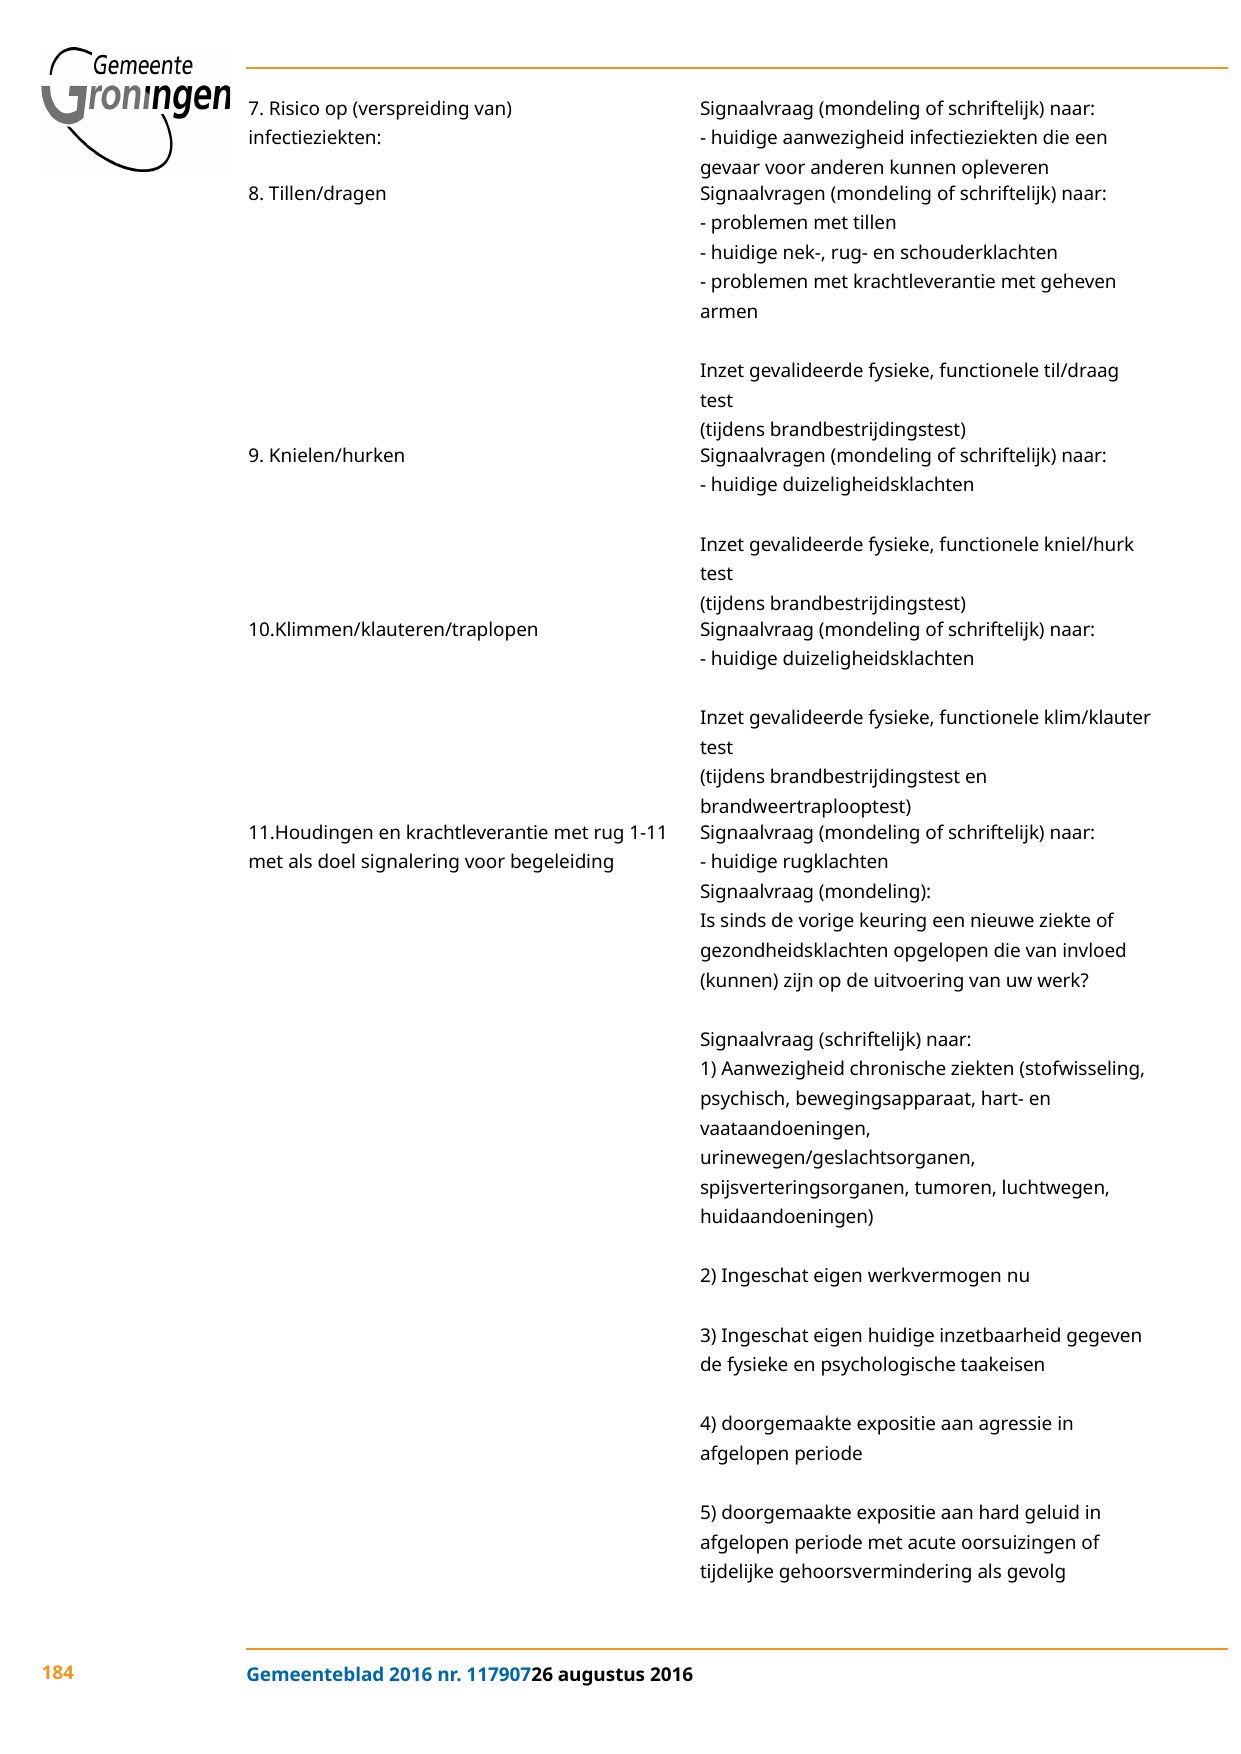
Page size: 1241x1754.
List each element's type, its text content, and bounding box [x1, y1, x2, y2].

table_cell 11.Houdingen en krachtleverantie met rug 1-11 met als doel signalering voor begeleiding [248, 819, 700, 1584]
table_cell 8. Tillen/dragen [248, 180, 700, 442]
table_cell Signaalvraag (mondeling of schriftelijk) naar: - huidige duizeligheidsklachten Inzet gevalideerde fysieke, functionele klim/klauter test (tijdens brandbestrijdingstest en brandweertraplooptest) [700, 616, 1152, 819]
picture [41, 47, 231, 172]
table_cell Signaalvraag (mondeling of schriftelijk) naar: - huidige rugklachten Signaalvraag (mondeling): Is sinds de vorige keuring een nieuwe ziekte of gezondheidsklachten opgelopen die van invloed (kunnen) zijn op de uitvoering van uw werk? Signaalvraag (schriftelijk) naar: 1) Aanwezigheid chronische ziekten (stofwisseling, psychisch, bewegingsapparaat, hart- en vaataandoeningen, urinewegen/geslachtsorganen, spijsverteringsorganen, tumoren, luchtwegen, huidaandoeningen) 2) Ingeschat eigen werkvermogen nu 3) Ingeschat eigen huidige inzetbaarheid gegeven de fysieke en psychologische taakeisen 4) doorgemaakte expositie aan agressie in afgelopen periode 5) doorgemaakte expositie aan hard geluid in afgelopen periode met acute oorsuizingen of tijdelijke gehoorsvermindering als gevolg [700, 819, 1152, 1584]
table_cell 9. Knielen/hurken [248, 442, 700, 616]
table_cell Signaalvraag (mondeling of schriftelijk) naar: - huidige aanwezigheid infectieziekten die een gevaar voor anderen kunnen opleveren [700, 95, 1152, 180]
table_cell 10.Klimmen/klauteren/traplopen [248, 616, 700, 819]
table_cell 7. Risico op (verspreiding van) infectieziekten: [248, 95, 700, 180]
table_cell Signaalvragen (mondeling of schriftelijk) naar: - huidige duizeligheidsklachten Inzet gevalideerde fysieke, functionele kniel/hurk test (tijdens brandbestrijdingstest) [700, 442, 1152, 616]
table_cell Signaalvragen (mondeling of schriftelijk) naar: - problemen met tillen - huidige nek-, rug- en schouderklachten - problemen met krachtleverantie met geheven armen Inzet gevalideerde fysieke, functionele til/draag test (tijdens brandbestrijdingstest) [700, 180, 1152, 442]
